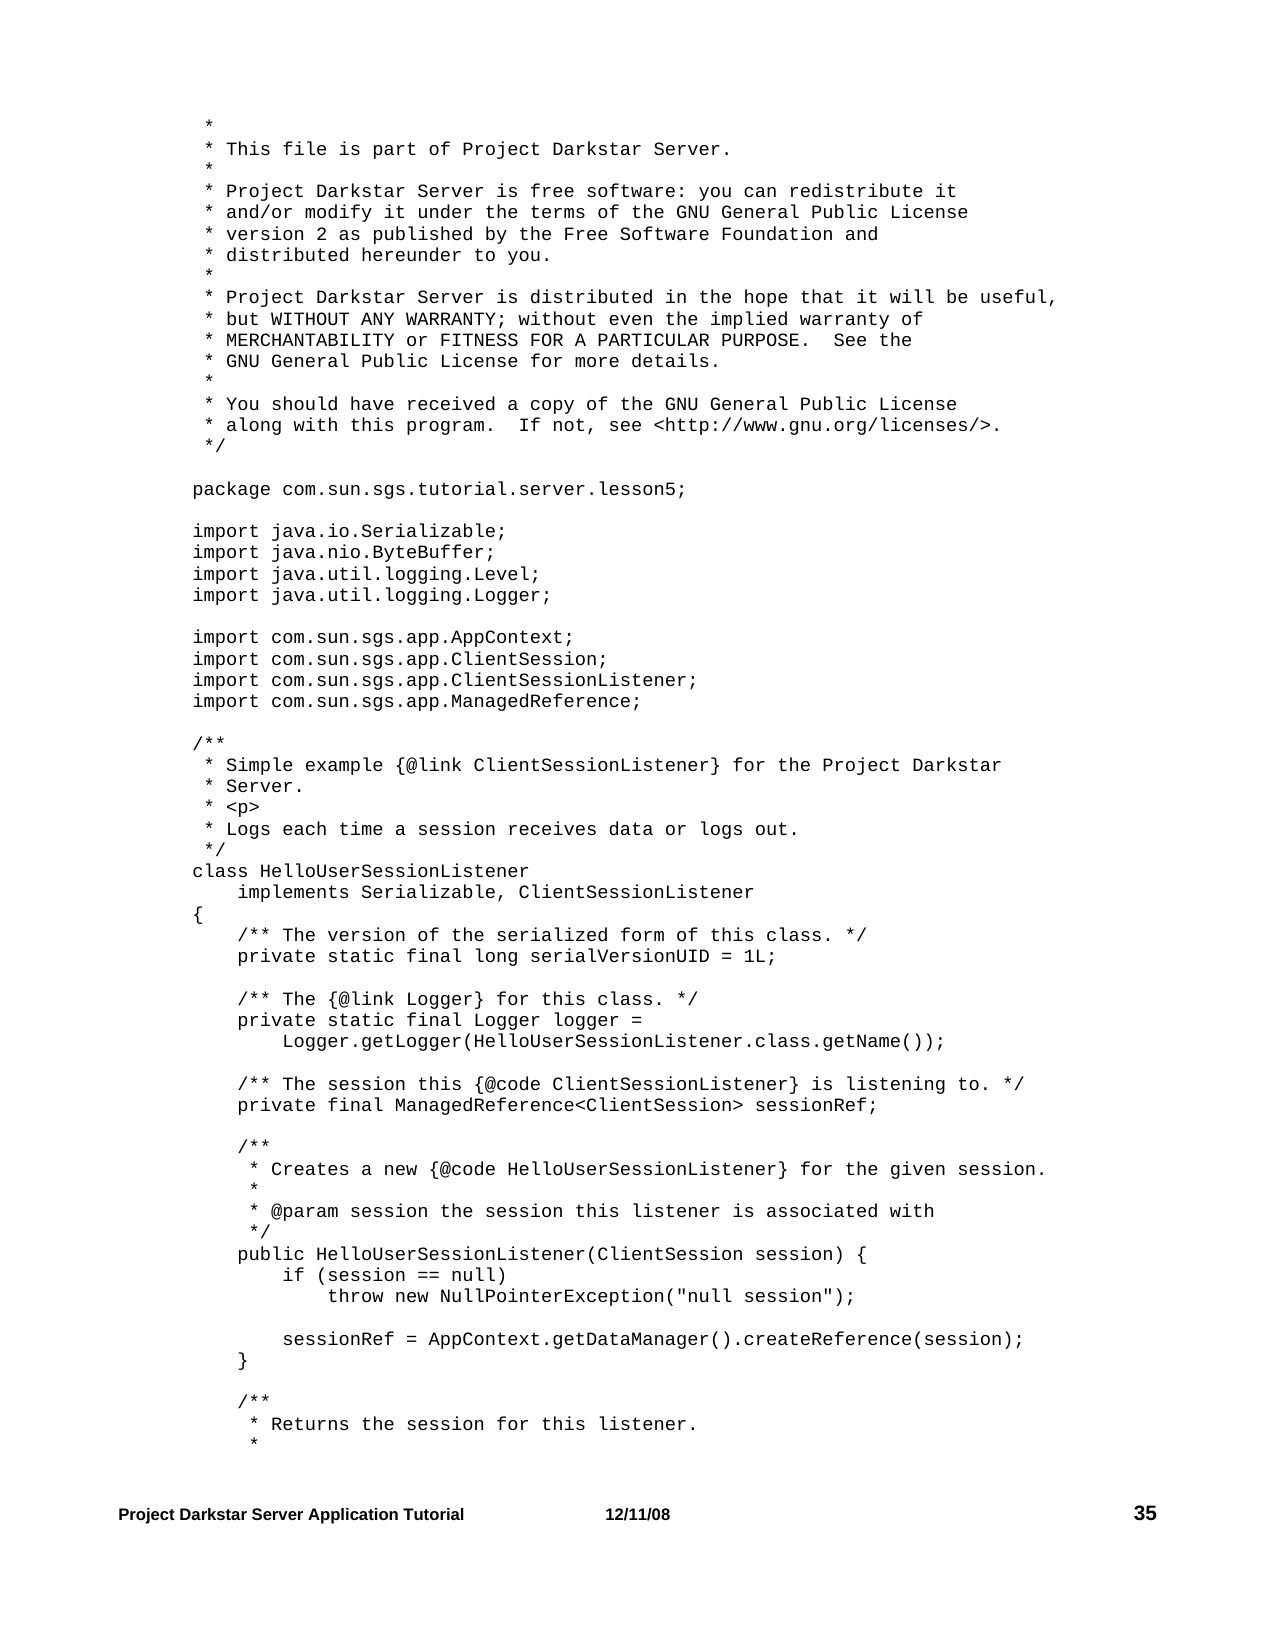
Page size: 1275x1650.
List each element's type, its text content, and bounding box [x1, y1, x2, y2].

text * but WITHOUT ANY WARRANTY; without even the implied warranty of [192, 309, 1098, 331]
text { [192, 904, 1098, 926]
text import java.nio.ByteBuffer; [192, 543, 1098, 564]
text * [192, 1181, 1098, 1202]
text */ [192, 1223, 1098, 1244]
text Logger.getLogger(HelloUserSessionListener.class.getName()); [192, 1032, 1098, 1053]
text */ [192, 841, 1098, 862]
text import java.util.logging.Level; [192, 564, 1098, 586]
text * Project Darkstar Server is free software: you can redistribute it [192, 182, 1098, 203]
text * <p> [192, 798, 1098, 819]
text * @param session the session this listener is associated with [192, 1202, 1098, 1223]
text private final ManagedReference<ClientSession> sessionRef; [192, 1096, 1098, 1117]
text private static final Logger logger = [192, 1011, 1098, 1032]
text * You should have received a copy of the GNU General Public License [192, 394, 1098, 416]
text * Simple example {@link ClientSessionListener} for the Project Darkstar [192, 756, 1098, 777]
text import com.sun.sgs.app.ManagedReference; [192, 692, 1098, 713]
text * Project Darkstar Server is distributed in the hope that it will be useful, [192, 288, 1098, 309]
text * distributed hereunder to you. [192, 246, 1098, 267]
text /** [192, 734, 1098, 756]
text /** The version of the serialized form of this class. */ [192, 926, 1098, 947]
text * [192, 373, 1098, 394]
text public HelloUserSessionListener(ClientSession session) { [192, 1244, 1098, 1266]
text * along with this program. If not, see <http://www.gnu.org/licenses/>. [192, 416, 1098, 437]
text */ [192, 437, 1098, 458]
text * MERCHANTABILITY or FITNESS FOR A PARTICULAR PURPOSE. See the [192, 331, 1098, 352]
text /** The {@link Logger} for this class. */ [192, 989, 1098, 1011]
text /** The session this {@code ClientSessionListener} is listening to. */ [192, 1074, 1098, 1096]
text * [192, 161, 1098, 182]
text * Returns the session for this listener. [192, 1414, 1098, 1436]
text } [192, 1351, 1098, 1372]
text * [192, 118, 1098, 139]
text package com.sun.sgs.tutorial.server.lesson5; [192, 479, 1098, 501]
text /** [192, 1393, 1098, 1414]
text * [192, 267, 1098, 288]
text * version 2 as published by the Free Software Foundation and [192, 224, 1098, 246]
text /** [192, 1138, 1098, 1159]
text * GNU General Public License for more details. [192, 352, 1098, 373]
text import java.io.Serializable; [192, 522, 1098, 543]
text implements Serializable, ClientSessionListener [192, 883, 1098, 904]
text import com.sun.sgs.app.ClientSession; [192, 649, 1098, 671]
text private static final long serialVersionUID = 1L; [192, 947, 1098, 968]
text sessionRef = AppContext.getDataManager().createReference(session); [192, 1329, 1098, 1351]
text * Logs each time a session receives data or logs out. [192, 819, 1098, 841]
text if (session == null) [192, 1266, 1098, 1287]
text * Server. [192, 777, 1098, 798]
text * [192, 1436, 1098, 1457]
text * This file is part of Project Darkstar Server. [192, 139, 1098, 161]
text import com.sun.sgs.app.ClientSessionListener; [192, 671, 1098, 692]
text throw new NullPointerException("null session"); [192, 1287, 1098, 1308]
text * and/or modify it under the terms of the GNU General Public License [192, 203, 1098, 224]
text * Creates a new {@code HelloUserSessionListener} for the given session. [192, 1159, 1098, 1181]
text class HelloUserSessionListener [192, 862, 1098, 883]
text import com.sun.sgs.app.AppContext; [192, 628, 1098, 649]
text import java.util.logging.Logger; [192, 586, 1098, 607]
